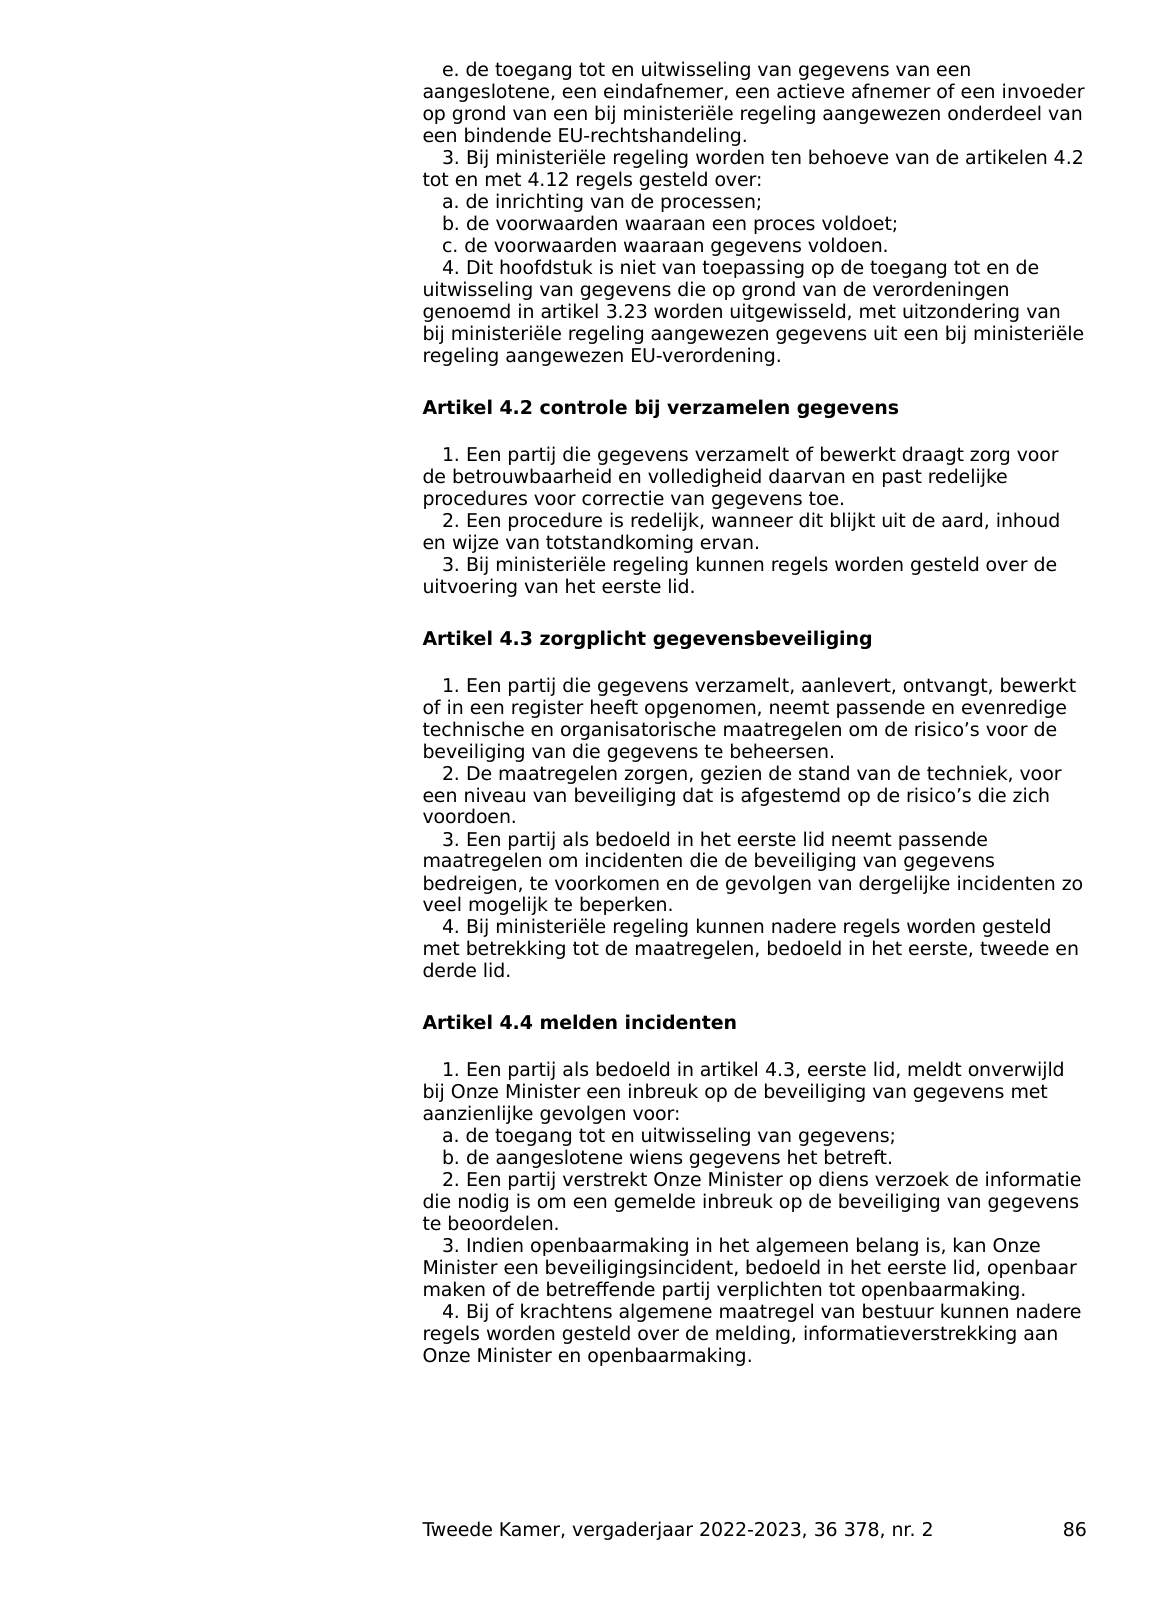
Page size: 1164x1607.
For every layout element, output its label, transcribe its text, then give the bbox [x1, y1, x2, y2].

text a. de inrichting van de processen; [422, 191, 1087, 213]
text b. de aangeslotene wiens gegevens het betreft. [422, 1147, 1087, 1169]
text 3. Bij ministeriële regeling worden ten behoeve van de artikelen 4.2 tot en met 4.12 regels gesteld over: [422, 147, 1087, 191]
text 2. Een procedure is redelijk, wanneer dit blijkt uit de aard, inhoud en wijze van totstandkoming ervan. [422, 510, 1087, 554]
subtitle Artikel 4.4 melden incidenten [422, 1012, 1087, 1034]
text 2. De maatregelen zorgen, gezien de stand van de techniek, voor een niveau van beveiliging dat is afgestemd op de risico’s die zich voordoen. [422, 762, 1087, 828]
text 1. Een partij als bedoeld in artikel 4.3, eerste lid, meldt onverwijld bij Onze Minister een inbreuk op de beveiliging van gegevens met aanzienlijke gevolgen voor: [422, 1059, 1087, 1125]
text 3. Een partij als bedoeld in het eerste lid neemt passende maatregelen om incidenten die de beveiliging van gegevens bedreigen, te voorkomen en de gevolgen van dergelijke incidenten zo veel mogelijk te beperken. [422, 828, 1087, 916]
text 3. Bij ministeriële regeling kunnen regels worden gesteld over de uitvoering van het eerste lid. [422, 554, 1087, 598]
text b. de voorwaarden waaraan een proces voldoet; [422, 213, 1087, 235]
text 4. Dit hoofdstuk is niet van toepassing op de toegang tot en de uitwisseling van gegevens die op grond van de verordeningen genoemd in artikel 3.23 worden uitgewisseld, met uitzondering van bij ministeriële regeling aangewezen gegevens uit een bij ministeriële regeling aangewezen EU-verordening. [422, 257, 1087, 367]
text 1. Een partij die gegevens verzamelt, aanlevert, ontvangt, bewerkt of in een register heeft opgenomen, neemt passende en evenredige technische en organisatorische maatregelen om de risico’s voor de beveiliging van die gegevens te beheersen. [422, 674, 1087, 762]
text 3. Indien openbaarmaking in het algemeen belang is, kan Onze Minister een beveiligingsincident, bedoeld in het eerste lid, openbaar maken of de betreffende partij verplichten tot openbaarmaking. [422, 1235, 1087, 1301]
text c. de voorwaarden waaraan gegevens voldoen. [422, 235, 1087, 257]
text 2. Een partij verstrekt Onze Minister op diens verzoek de informatie die nodig is om een gemelde inbreuk op de beveiliging van gegevens te beoordelen. [422, 1169, 1087, 1235]
subtitle Artikel 4.3 zorgplicht gegevensbeveiliging [422, 628, 1087, 649]
text 4. Bij ministeriële regeling kunnen nadere regels worden gesteld met betrekking tot de maatregelen, bedoeld in het eerste, tweede en derde lid. [422, 916, 1087, 982]
text a. de toegang tot en uitwisseling van gegevens; [422, 1125, 1087, 1147]
subtitle Artikel 4.2 controle bij verzamelen gegevens [422, 397, 1087, 419]
text e. de toegang tot en uitwisseling van gegevens van een aangeslotene, een eindafnemer, een actieve afnemer of een invoeder op grond van een bij ministeriële regeling aangewezen onderdeel van een bindende EU-rechtshandeling. [422, 59, 1087, 147]
text 1. Een partij die gegevens verzamelt of bewerkt draagt zorg voor de betrouwbaarheid en volledigheid daarvan en past redelijke procedures voor correctie van gegevens toe. [422, 444, 1087, 510]
text 4. Bij of krachtens algemene maatregel van bestuur kunnen nadere regels worden gesteld over de melding, informatieverstrekking aan Onze Minister en openbaarmaking. [422, 1301, 1087, 1367]
